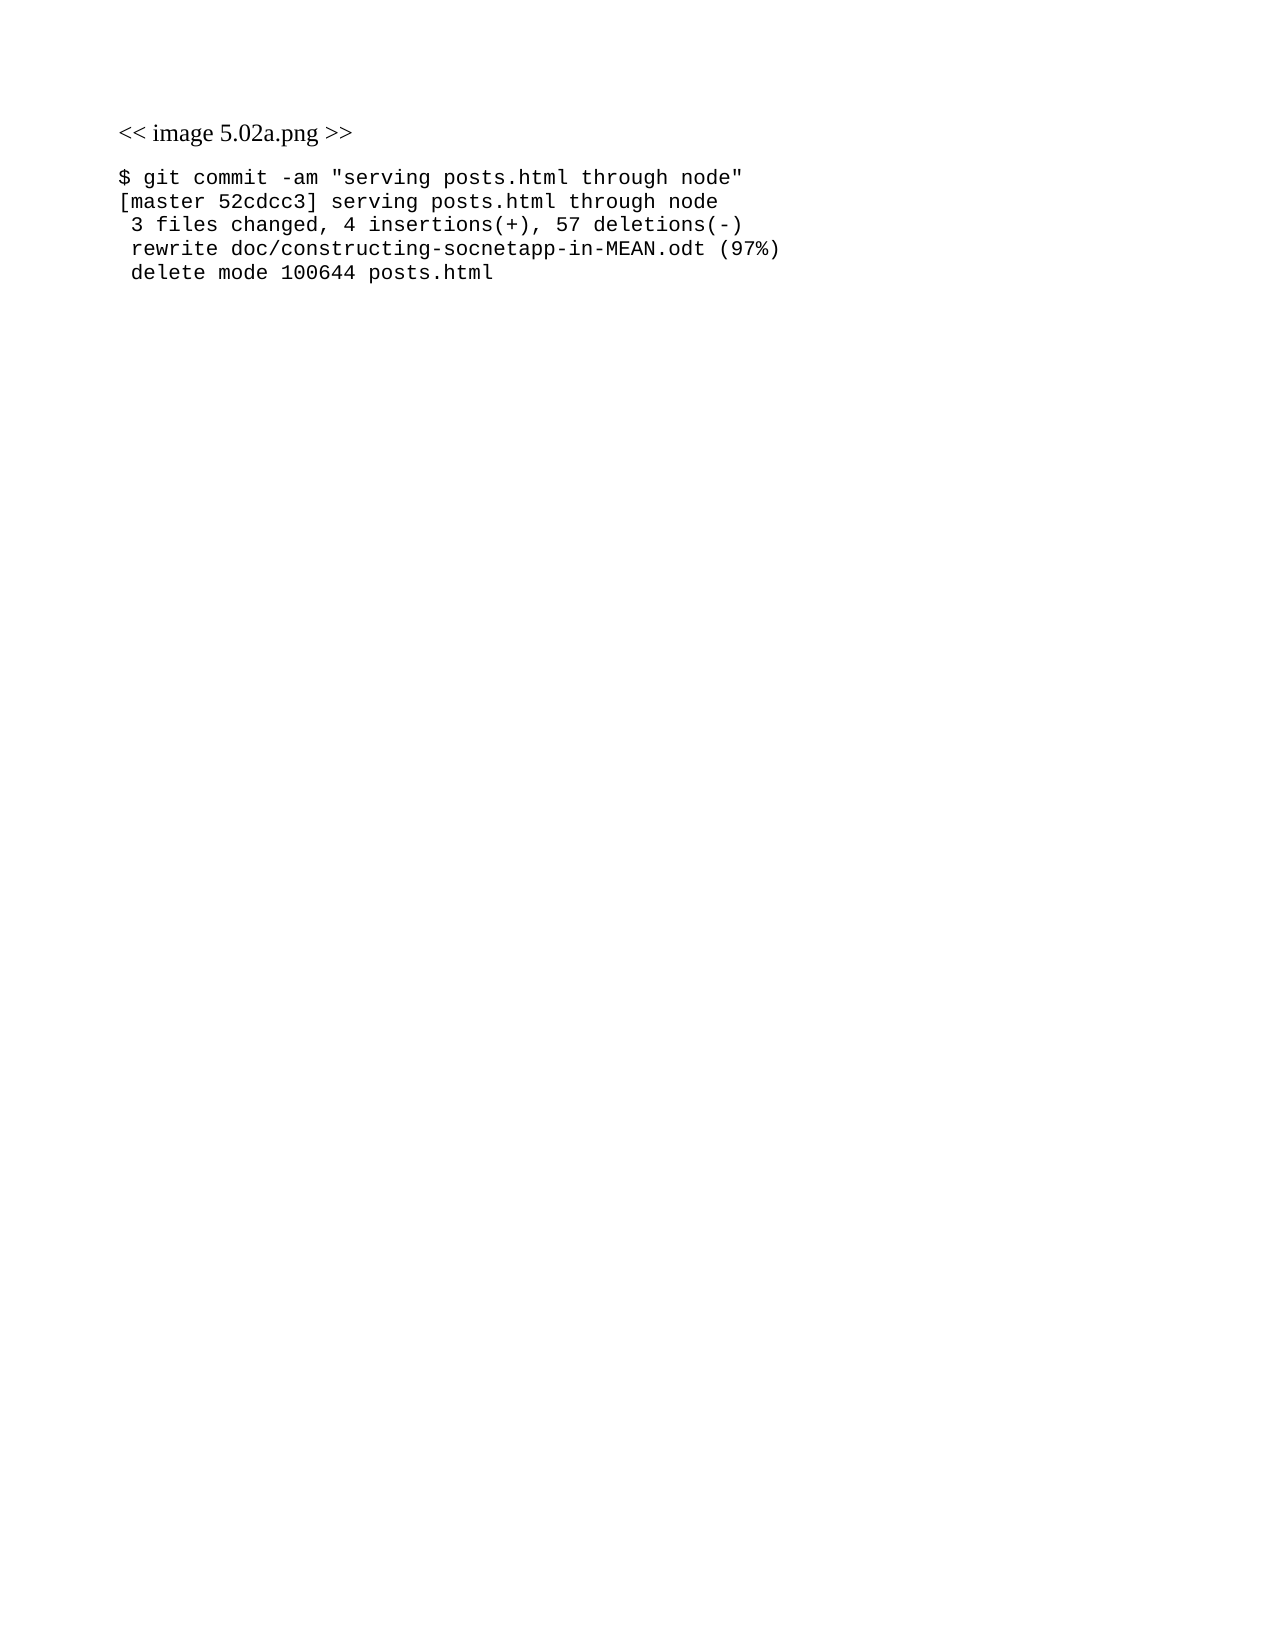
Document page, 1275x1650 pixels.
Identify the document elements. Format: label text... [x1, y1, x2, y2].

text rewrite doc/constructing-socnetapp-in-MEAN.odt (97%) [118, 238, 1157, 262]
text delete mode 100644 posts.html [118, 262, 1157, 285]
text << image 5.02a.png >> [118, 118, 1157, 147]
text [master 52cdcc3] serving posts.html through node [118, 191, 1157, 214]
text $ git commit -am "serving posts.html through node" [118, 167, 1157, 191]
text 3 files changed, 4 insertions(+), 57 deletions(-) [118, 214, 1157, 238]
